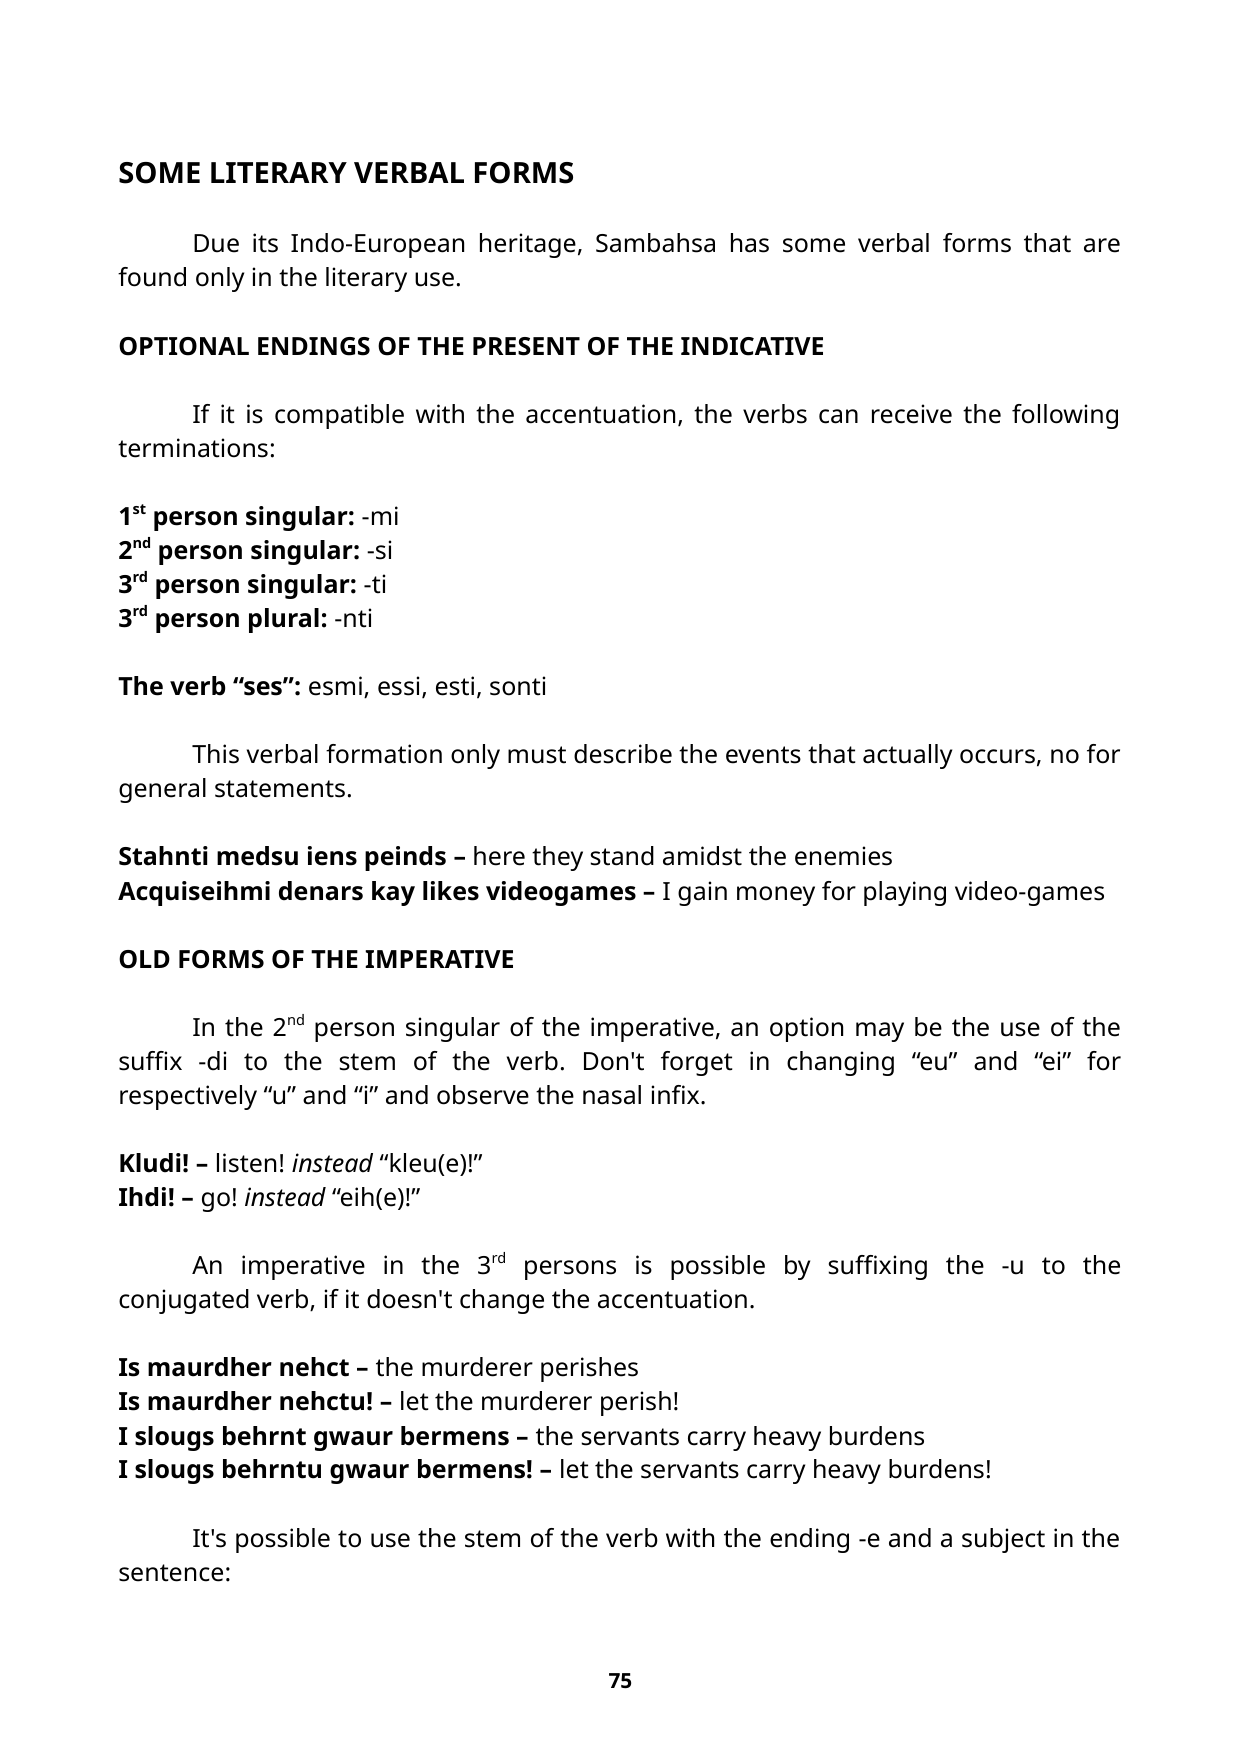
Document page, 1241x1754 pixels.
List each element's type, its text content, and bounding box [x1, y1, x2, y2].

text An imperative in the 3rd persons is possible by suffixing the -u to the conjugated verb, if it doesn't change the accentuation. [118, 1248, 1122, 1316]
text 3rd person singular: -ti [118, 567, 1122, 601]
text This verbal formation only must describe the events that actually occurs, no for general statements. [118, 737, 1122, 805]
text Ihdi! – go! instead “eih(e)!” [118, 1180, 1122, 1214]
text 3rd person plural: -nti [118, 601, 1122, 635]
text It's possible to use the stem of the verb with the ending -e and a subject in the sentence: [118, 1520, 1122, 1588]
text In the 2nd person singular of the imperative, an option may be the use of the suffix -di to the stem of the verb. Don't forget in changing “eu” and “ei” for respectively “u” and “i” and observe the nasal infix. [118, 1009, 1122, 1112]
text Due its Indo-European heritage, Sambahsa has some verbal forms that are found only in the literary use. [118, 226, 1122, 294]
text Stahnti medsu iens peinds – here they stand amidst the enemies [118, 839, 1122, 873]
text Acquiseihmi denars kay likes videogames – I gain money for playing video-games [118, 873, 1122, 907]
text If it is compatible with the accentuation, the verbs can receive the following terminations: [118, 396, 1122, 464]
subtitle OPTIONAL ENDINGS OF THE PRESENT OF THE INDICATIVE [118, 328, 1122, 362]
text Is maurdher nehctu! – let the murderer perish! [118, 1384, 1122, 1418]
subtitle OLD FORMS OF THE IMPERATIVE [118, 941, 1122, 975]
text Is maurdher nehct – the murderer perishes [118, 1350, 1122, 1384]
text 2nd person singular: -si [118, 532, 1122, 567]
subtitle SOME LITERARY VERBAL FORMS [118, 152, 1122, 192]
text Kludi! – listen! instead “kleu(e)!” [118, 1146, 1122, 1180]
text 1st person singular: -mi [118, 498, 1122, 532]
text I slougs behrnt gwaur bermens – the servants carry heavy burdens [118, 1418, 1122, 1452]
text I slougs behrntu gwaur bermens! – let the servants carry heavy burdens! [118, 1452, 1122, 1486]
text The verb “ses”: esmi, essi, esti, sonti [118, 669, 1122, 703]
